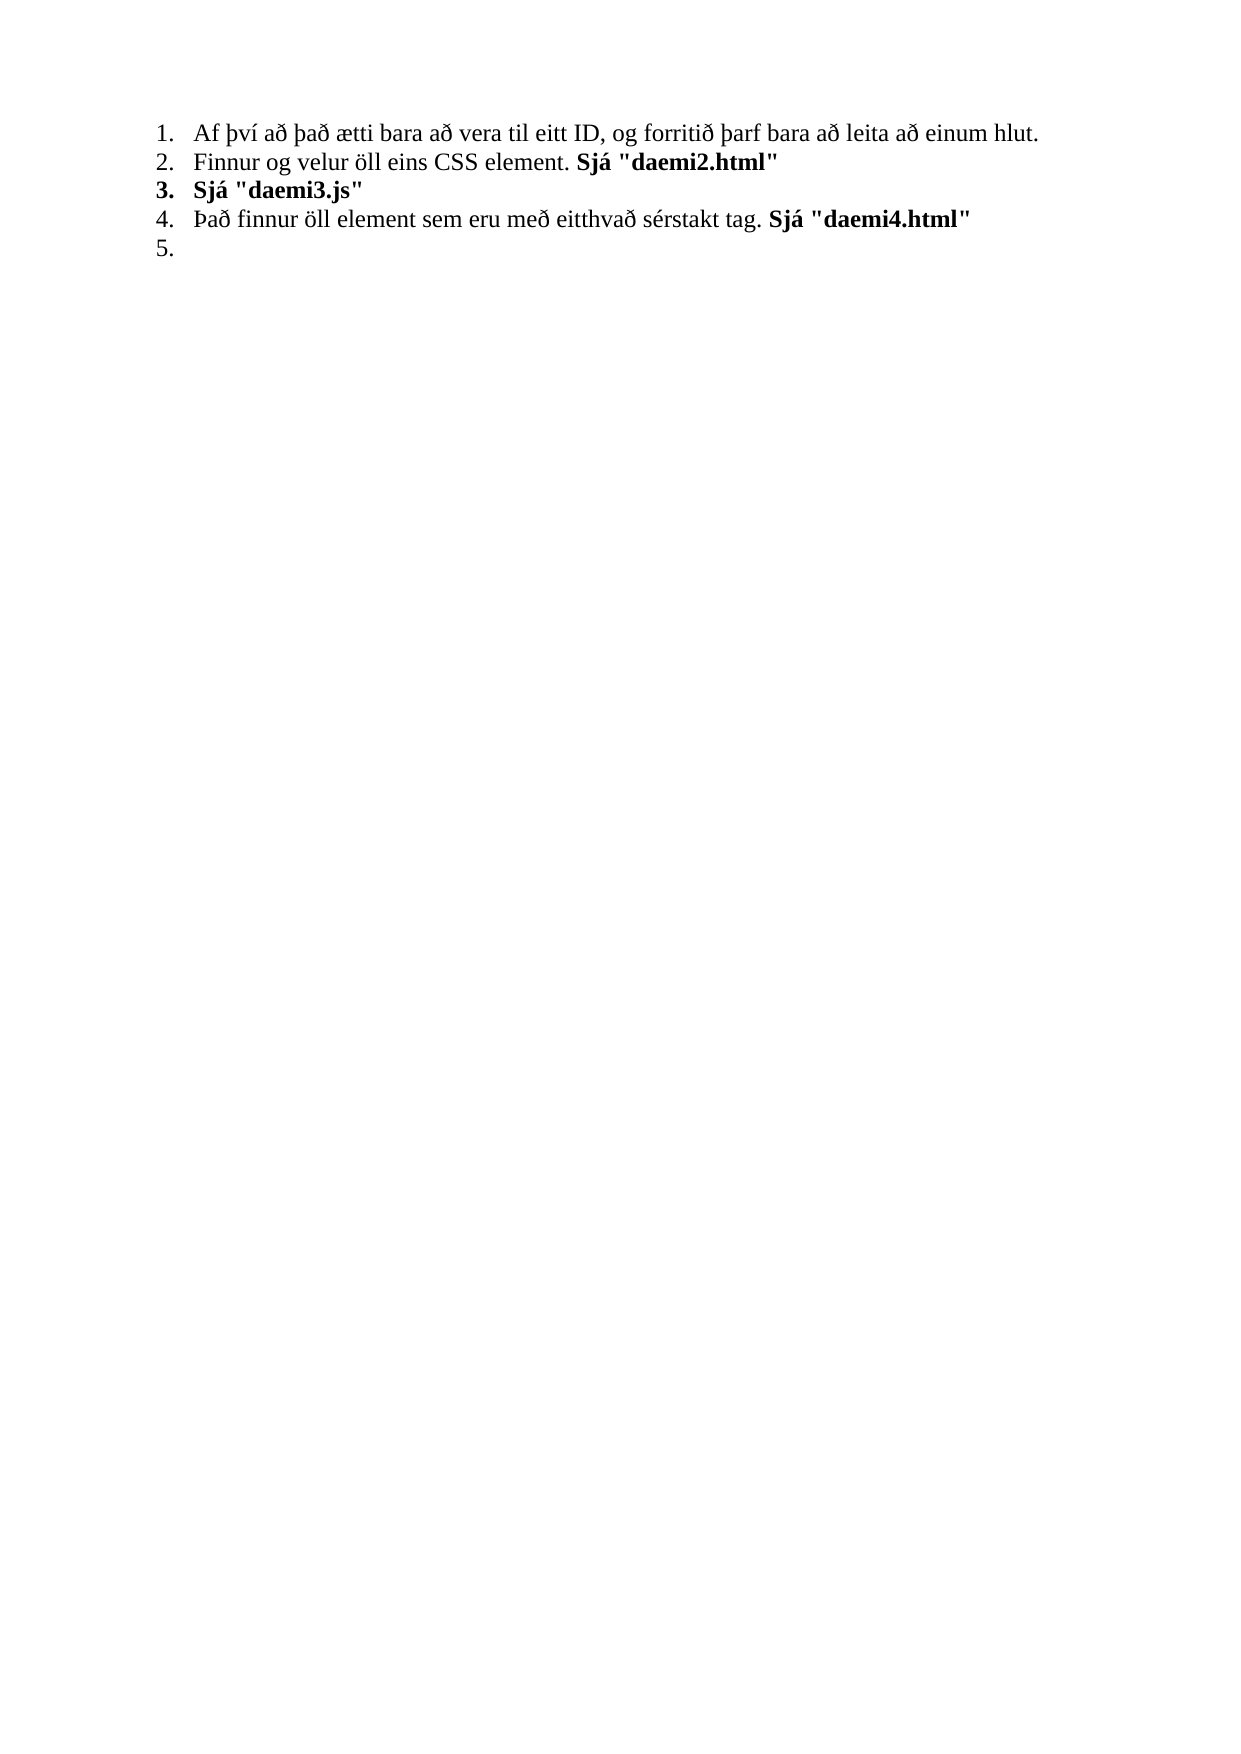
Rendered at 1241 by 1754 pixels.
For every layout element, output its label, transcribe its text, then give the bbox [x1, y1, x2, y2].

list Finnur og velur öll eins CSS element. Sjá "daemi2.html" [156, 147, 1122, 176]
list Sjá "daemi3.js" [156, 176, 1122, 204]
list Það finnur öll element sem eru með eitthvað sérstakt tag. Sjá "daemi4.html" [156, 204, 1122, 233]
list Af því að það ætti bara að vera til eitt ID, og forritið þarf bara að leita að einum hlut. [156, 118, 1122, 147]
